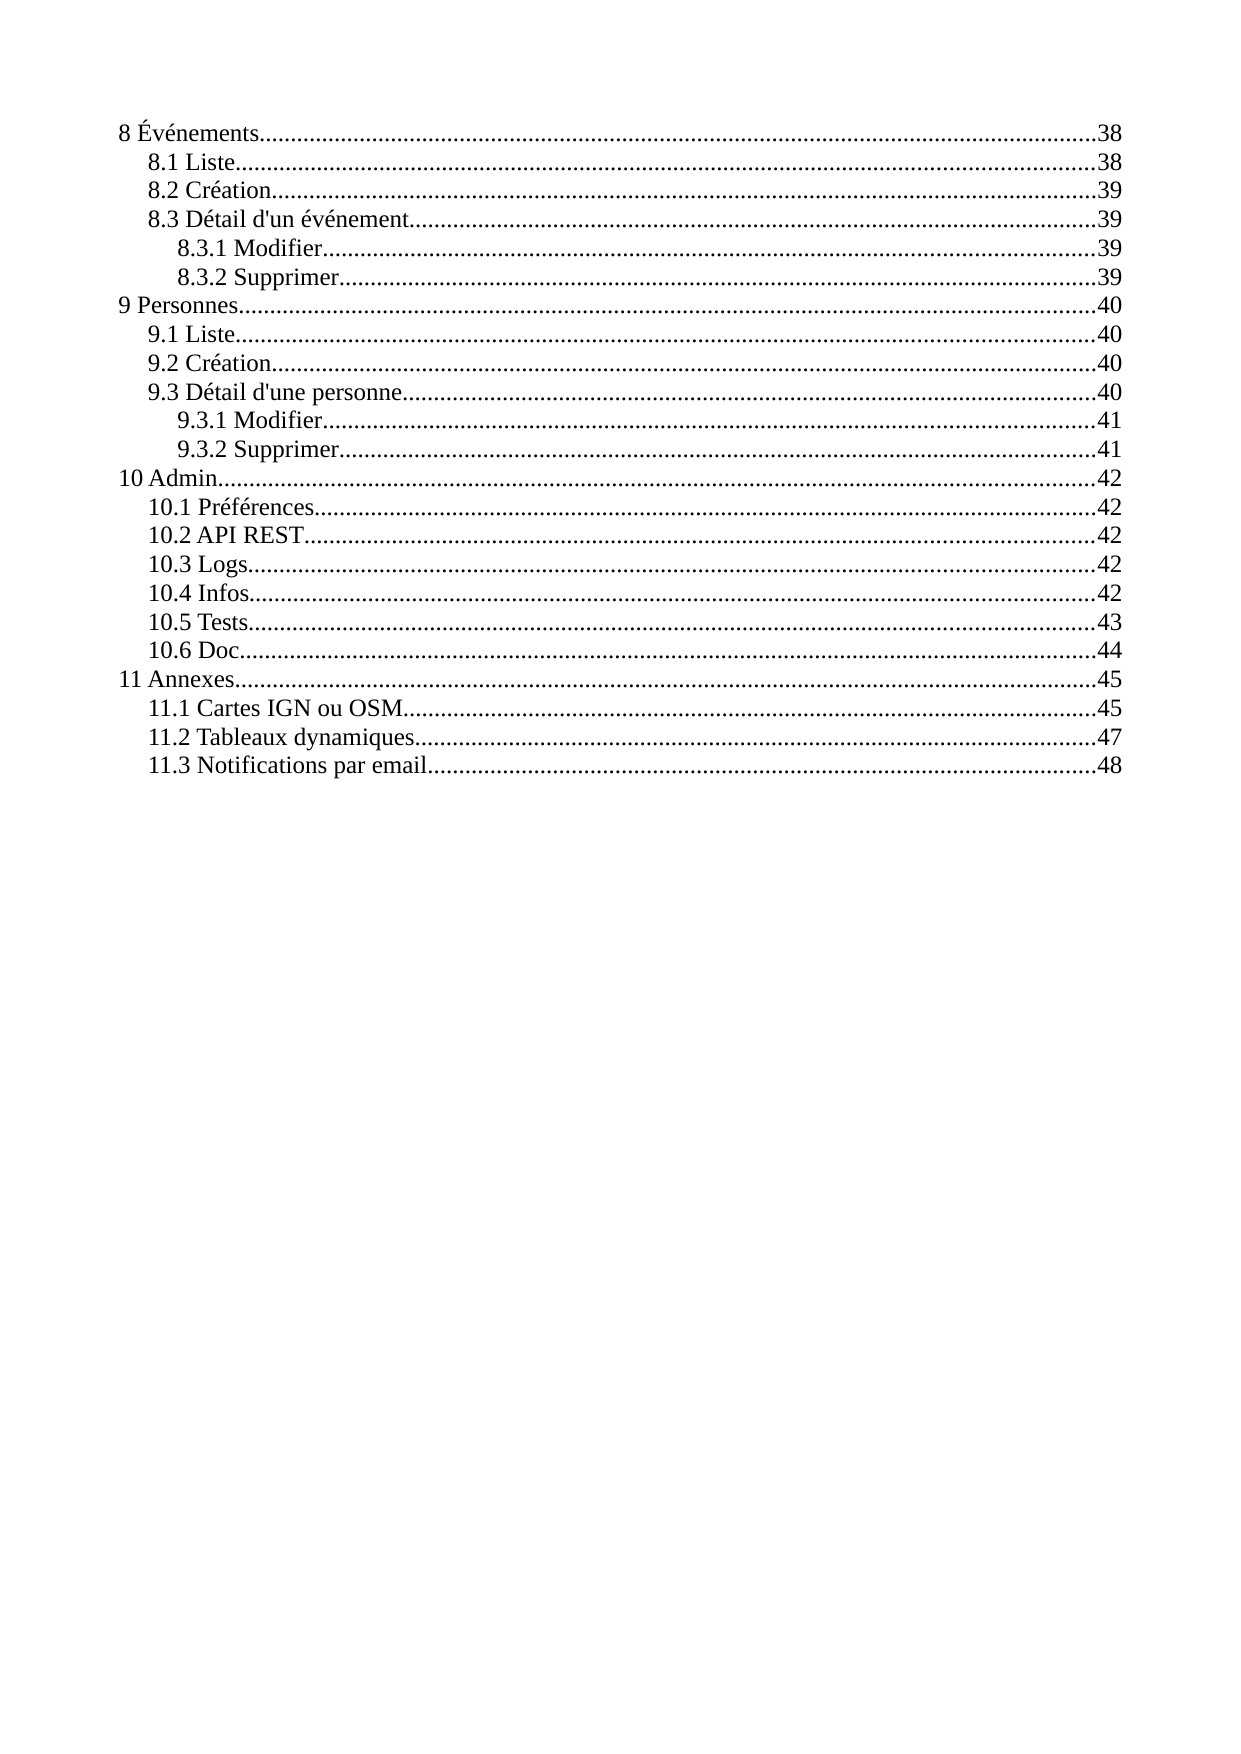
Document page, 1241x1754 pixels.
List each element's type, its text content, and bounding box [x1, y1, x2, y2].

text 8.3.1 Modifier 39 [177, 233, 1122, 262]
text 11.2 Tableaux dynamiques 47 [148, 722, 1122, 751]
text 10.5 Tests 43 [148, 607, 1122, 636]
text 9.3.1 Modifier 41 [177, 406, 1122, 434]
text 8.2 Création 39 [148, 176, 1122, 204]
text 10.1 Préférences 42 [148, 492, 1122, 521]
text 8.1 Liste 38 [148, 147, 1122, 176]
text 8 Événements 38 [118, 118, 1122, 147]
text 11 Annexes 45 [118, 664, 1122, 693]
text 10.2 API REST 42 [148, 521, 1122, 549]
text 9.3.2 Supprimer 41 [177, 434, 1122, 463]
text 10 Admin 42 [118, 463, 1122, 492]
text 9.2 Création 40 [148, 348, 1122, 377]
text 11.3 Notifications par email 48 [148, 751, 1122, 779]
text 11.1 Cartes IGN ou OSM 45 [148, 693, 1122, 722]
text 8.3.2 Supprimer 39 [177, 262, 1122, 291]
text 10.6 Doc 44 [148, 636, 1122, 664]
text 9 Personnes 40 [118, 291, 1122, 319]
text 8.3 Détail d'un événement 39 [148, 204, 1122, 233]
text 10.4 Infos 42 [148, 578, 1122, 607]
text 10.3 Logs 42 [148, 549, 1122, 578]
text 9.1 Liste 40 [148, 319, 1122, 348]
text 9.3 Détail d'une personne 40 [148, 377, 1122, 406]
